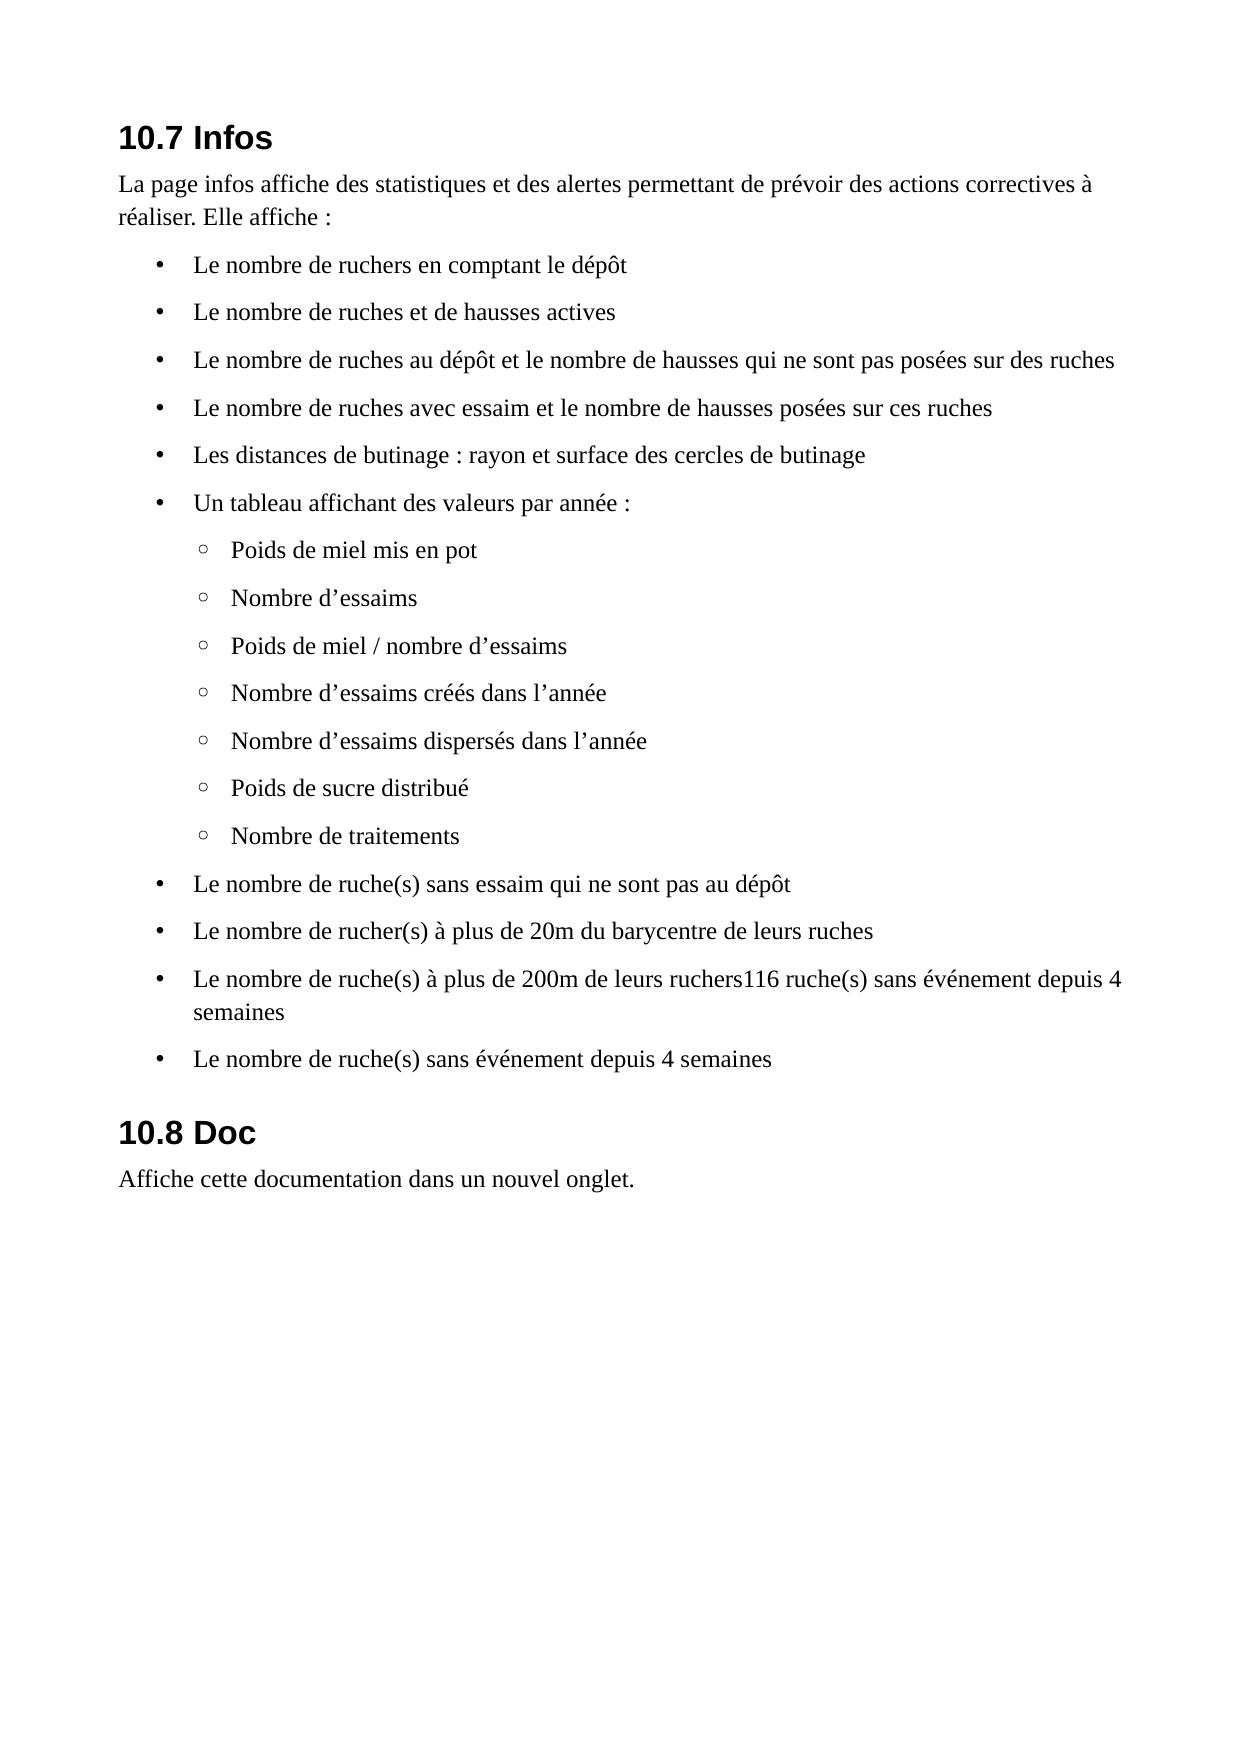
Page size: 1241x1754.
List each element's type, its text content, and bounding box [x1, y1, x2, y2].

list Le nombre de ruches au dépôt et le nombre de hausses qui ne sont pas posées sur des ruches [156, 345, 1122, 374]
subtitle Infos [118, 118, 1122, 157]
list Le nombre de ruches avec essaim et le nombre de hausses posées sur ces ruches [156, 393, 1122, 421]
list Les distances de butinage : rayon et surface des cercles de butinage [156, 440, 1122, 469]
subtitle Doc [118, 1113, 1122, 1152]
list Le nombre de ruche(s) sans événement depuis 4 semaines [156, 1044, 1122, 1073]
list Poids de miel mis en pot [193, 536, 1122, 564]
list Le nombre de ruche(s) à plus de 200m de leurs ruchers116 ruche(s) sans événement depuis 4 semaines [156, 964, 1122, 1026]
list Nombre d’essaims [193, 583, 1122, 612]
list Le nombre de ruches et de hausses actives [156, 297, 1122, 326]
text La page infos affiche des statistiques et des alertes permettant de prévoir des actions correctives à réaliser. Elle affiche : [118, 169, 1122, 231]
list Nombre d’essaims créés dans l’année [193, 678, 1122, 707]
list Poids de miel / nombre d’essaims [193, 631, 1122, 659]
text Affiche cette documentation dans un nouvel onglet. [118, 1164, 1122, 1193]
list Le nombre de rucher(s) à plus de 20m du barycentre de leurs ruches [156, 916, 1122, 945]
list Nombre de traitements [193, 821, 1122, 850]
list Poids de sucre distribué [193, 773, 1122, 802]
list Nombre d’essaims dispersés dans l’année [193, 726, 1122, 755]
list Le nombre de ruchers en comptant le dépôt [156, 250, 1122, 279]
list Un tableau affichant des valeurs par année : [156, 488, 1122, 517]
list Le nombre de ruche(s) sans essaim qui ne sont pas au dépôt [156, 869, 1122, 897]
